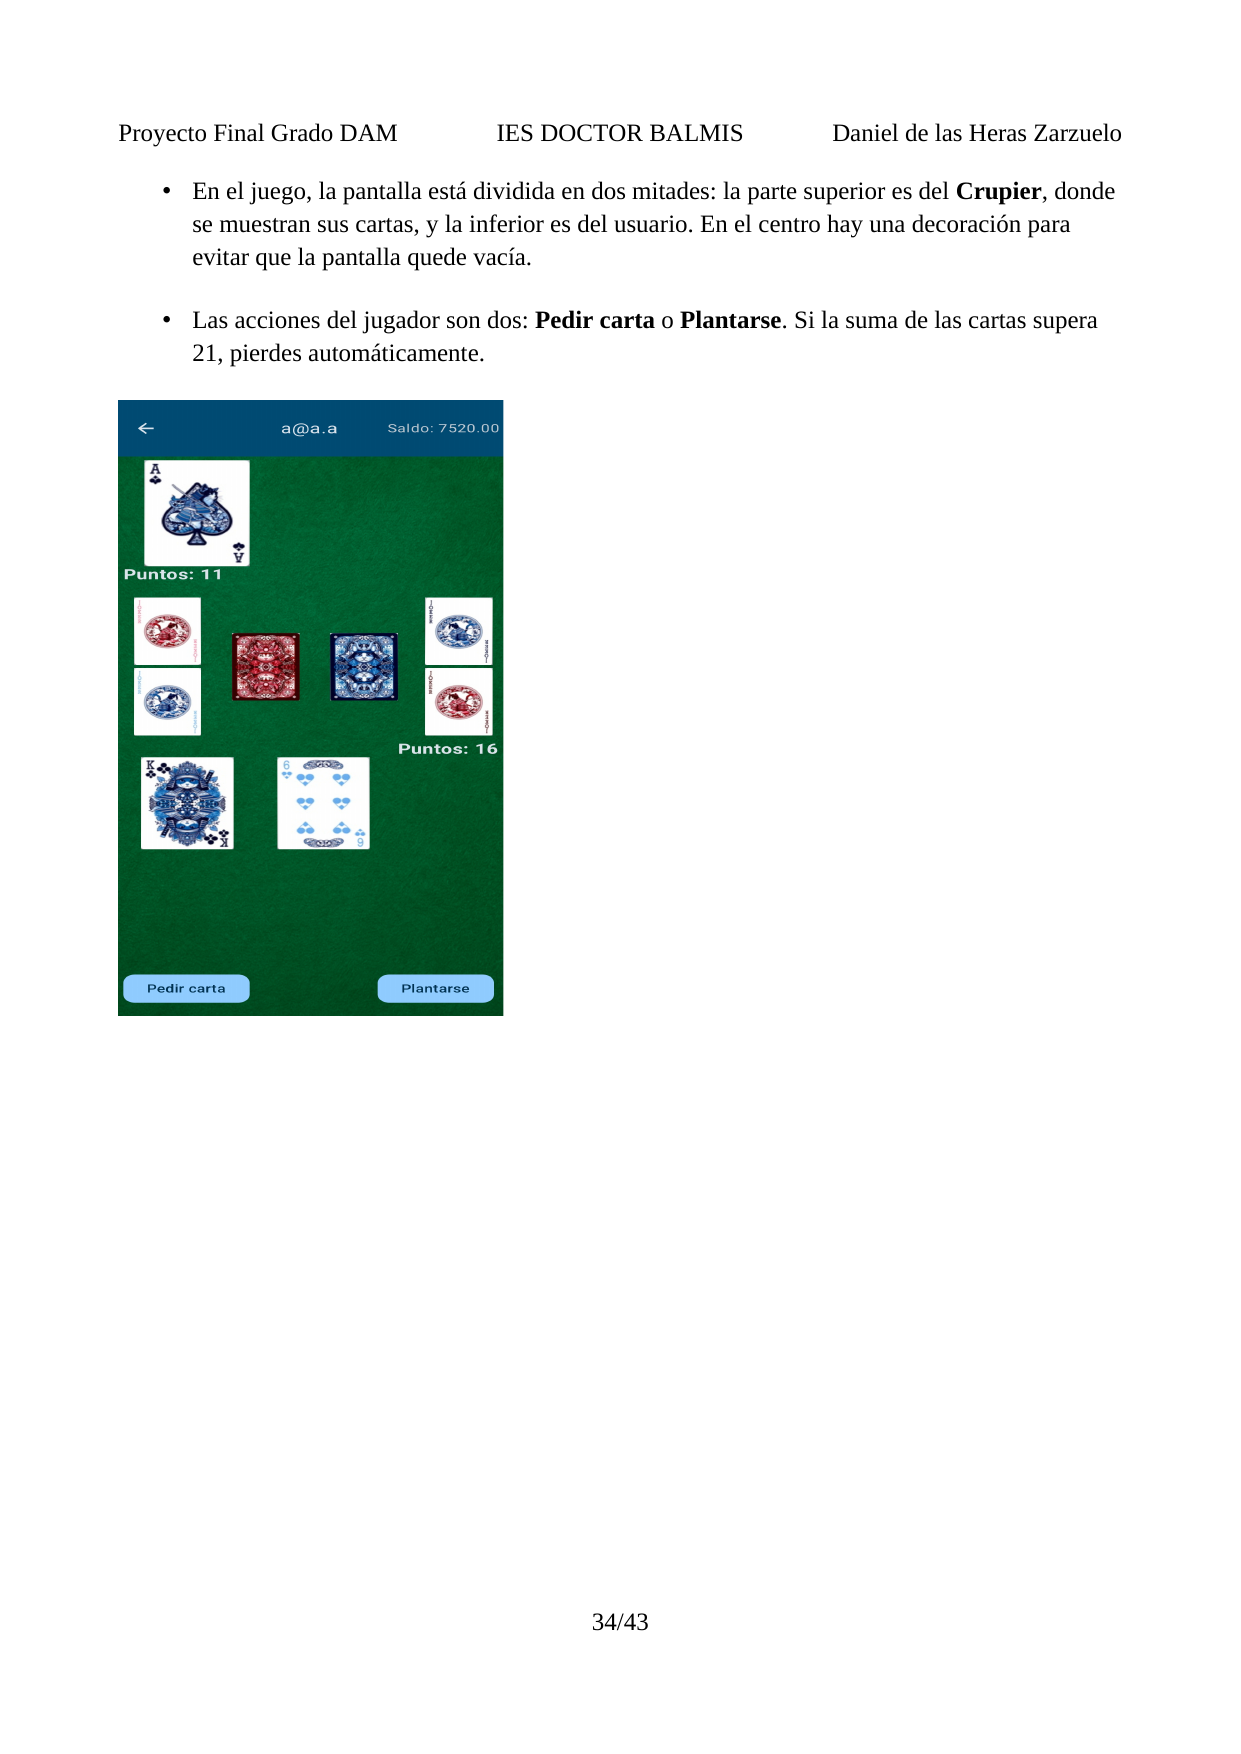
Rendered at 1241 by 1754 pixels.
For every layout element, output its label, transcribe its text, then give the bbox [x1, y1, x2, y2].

picture [451, 400, 458, 421]
picture [448, 425, 456, 431]
list En el juego, la pantalla está dividida en dos mitades: la parte superior es del Crupier, donde se muestran sus cartas, y la inferior es del usuario. En el centro hay una decoración para evitar que la pantalla quede vacía. [162, 176, 1122, 271]
picture [408, 400, 418, 430]
picture [118, 400, 504, 1016]
picture [134, 400, 156, 454]
picture [293, 429, 299, 452]
list Las acciones del jugador son dos: Pedir carta o Plantarse. Si la suma de las cartas supera 21, pierdes automáticamente. [162, 305, 1122, 367]
picture [293, 400, 300, 428]
